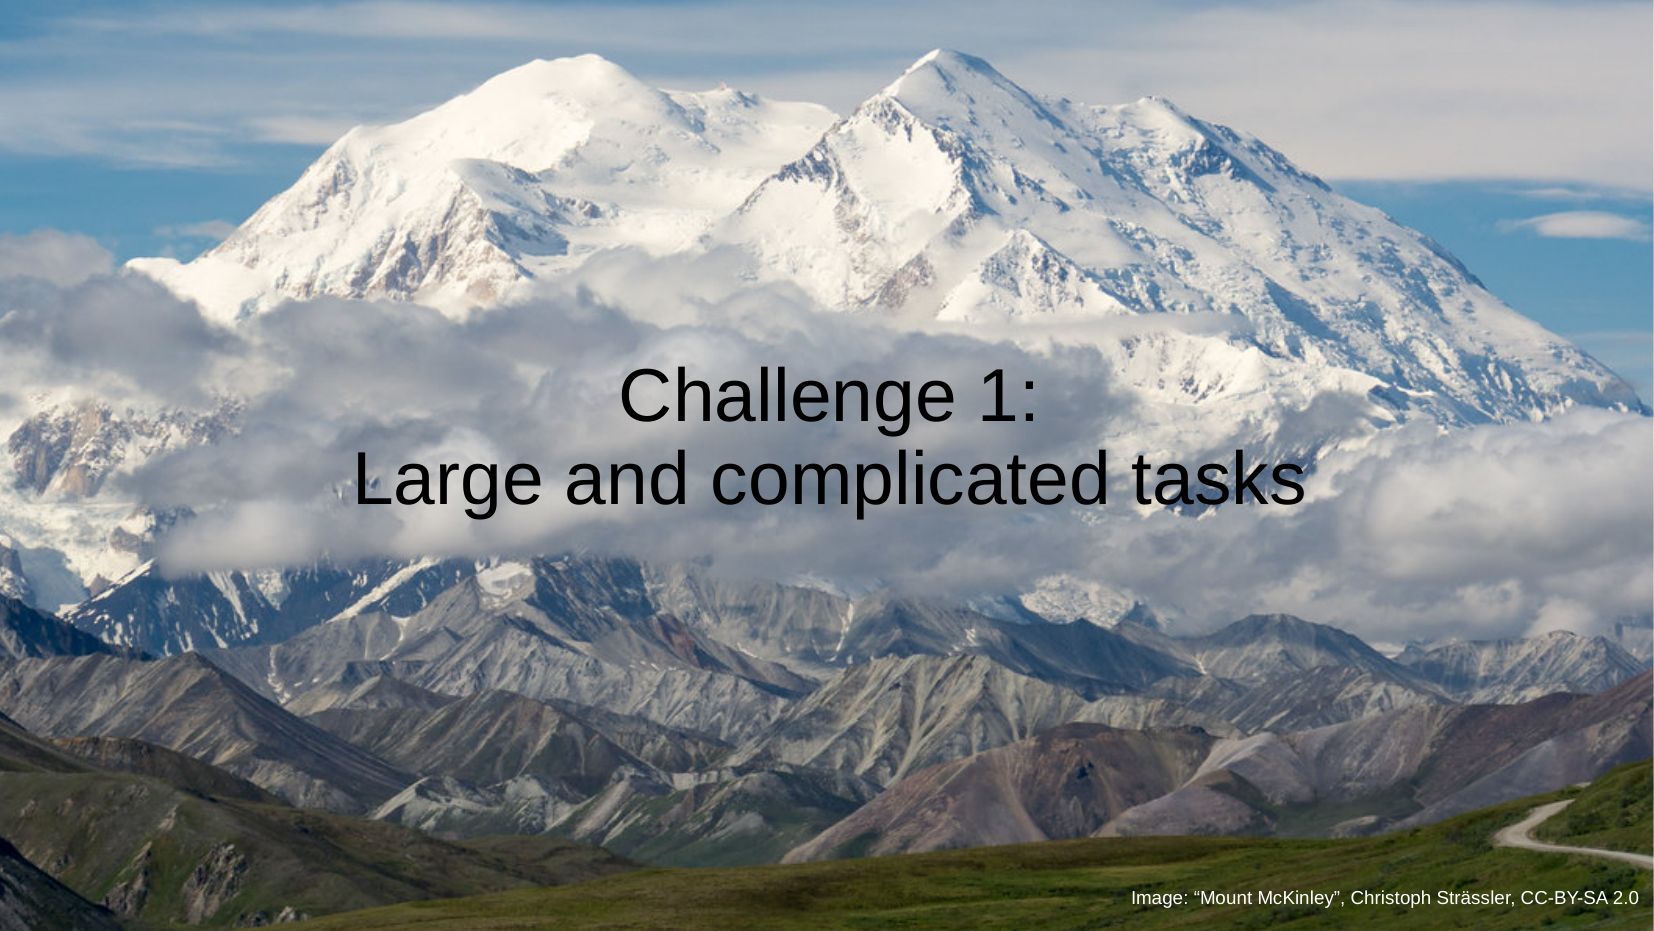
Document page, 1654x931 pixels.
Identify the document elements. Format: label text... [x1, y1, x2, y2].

text_box Image: “Mount McKinley”, Christoph Strässler, CC-BY-SA 2.0 [1116, 880, 1654, 931]
picture [0, 0, 1654, 931]
subtitle Challenge 1: Large and complicated tasks [47, 289, 1613, 585]
